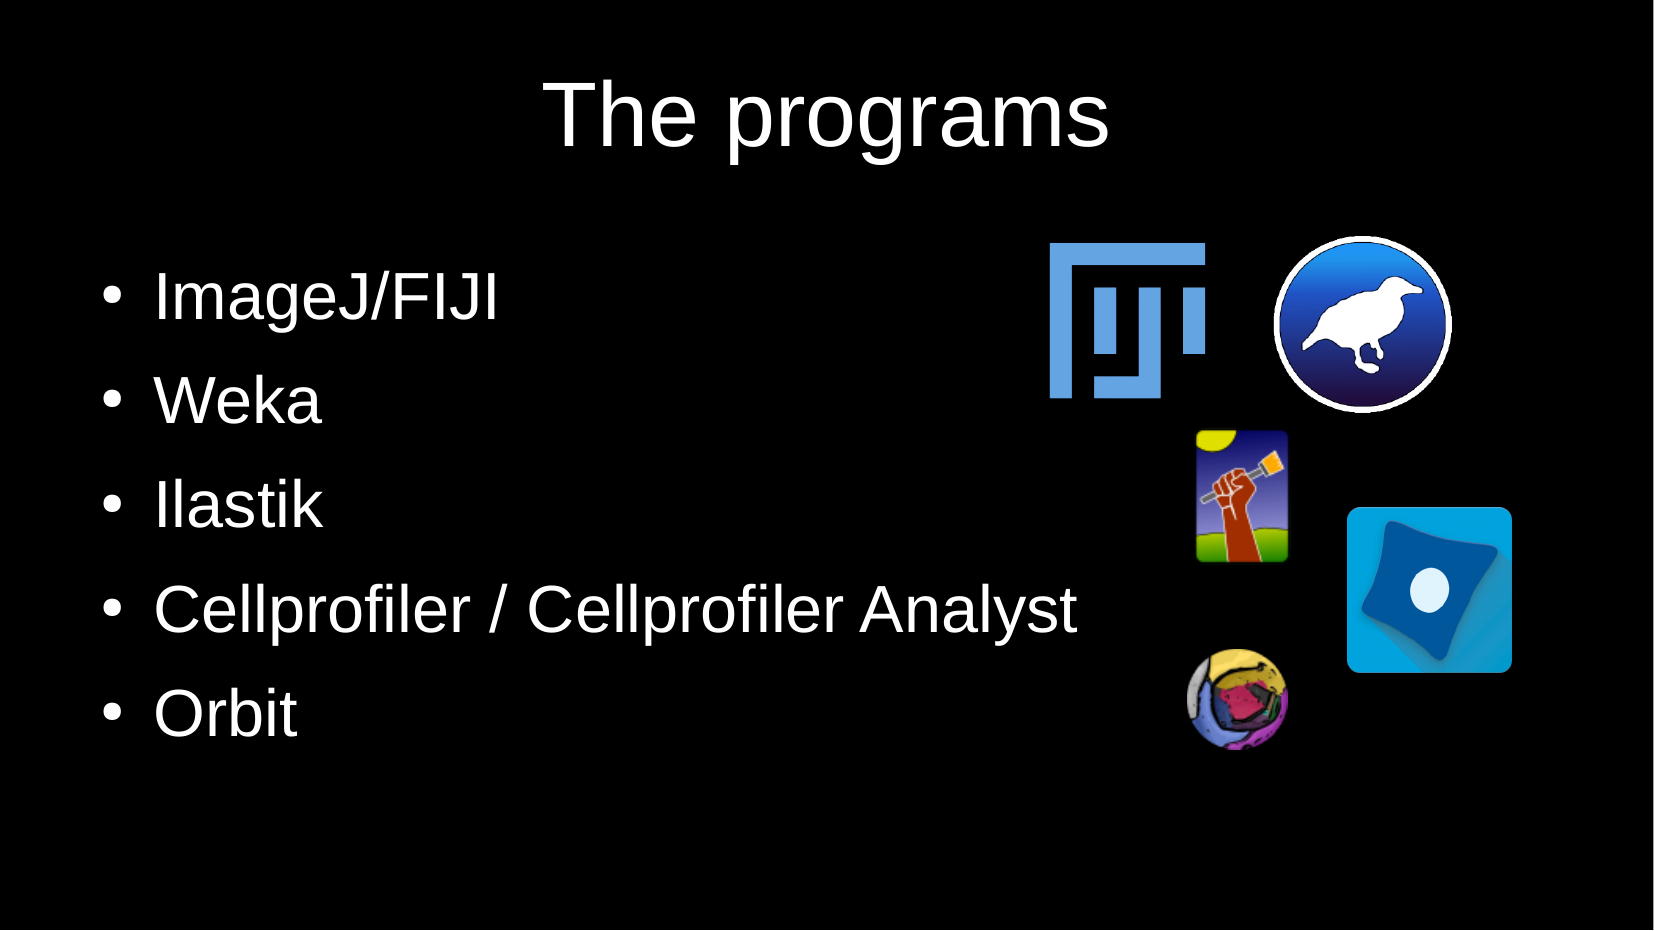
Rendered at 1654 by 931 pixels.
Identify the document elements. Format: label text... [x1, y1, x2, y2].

picture [1501, 507, 1512, 514]
picture [1187, 649, 1288, 750]
picture [1347, 666, 1355, 673]
picture [1272, 234, 1453, 415]
picture [1504, 666, 1512, 673]
picture [1192, 426, 1293, 567]
picture [1027, 224, 1227, 424]
picture [1362, 521, 1512, 673]
list ImageJ/FIJI Weka Ilastik Cellprofiler / Cellprofiler Analyst Orbit [82, 258, 1571, 799]
title The programs [82, 37, 1571, 193]
picture [1347, 507, 1358, 515]
